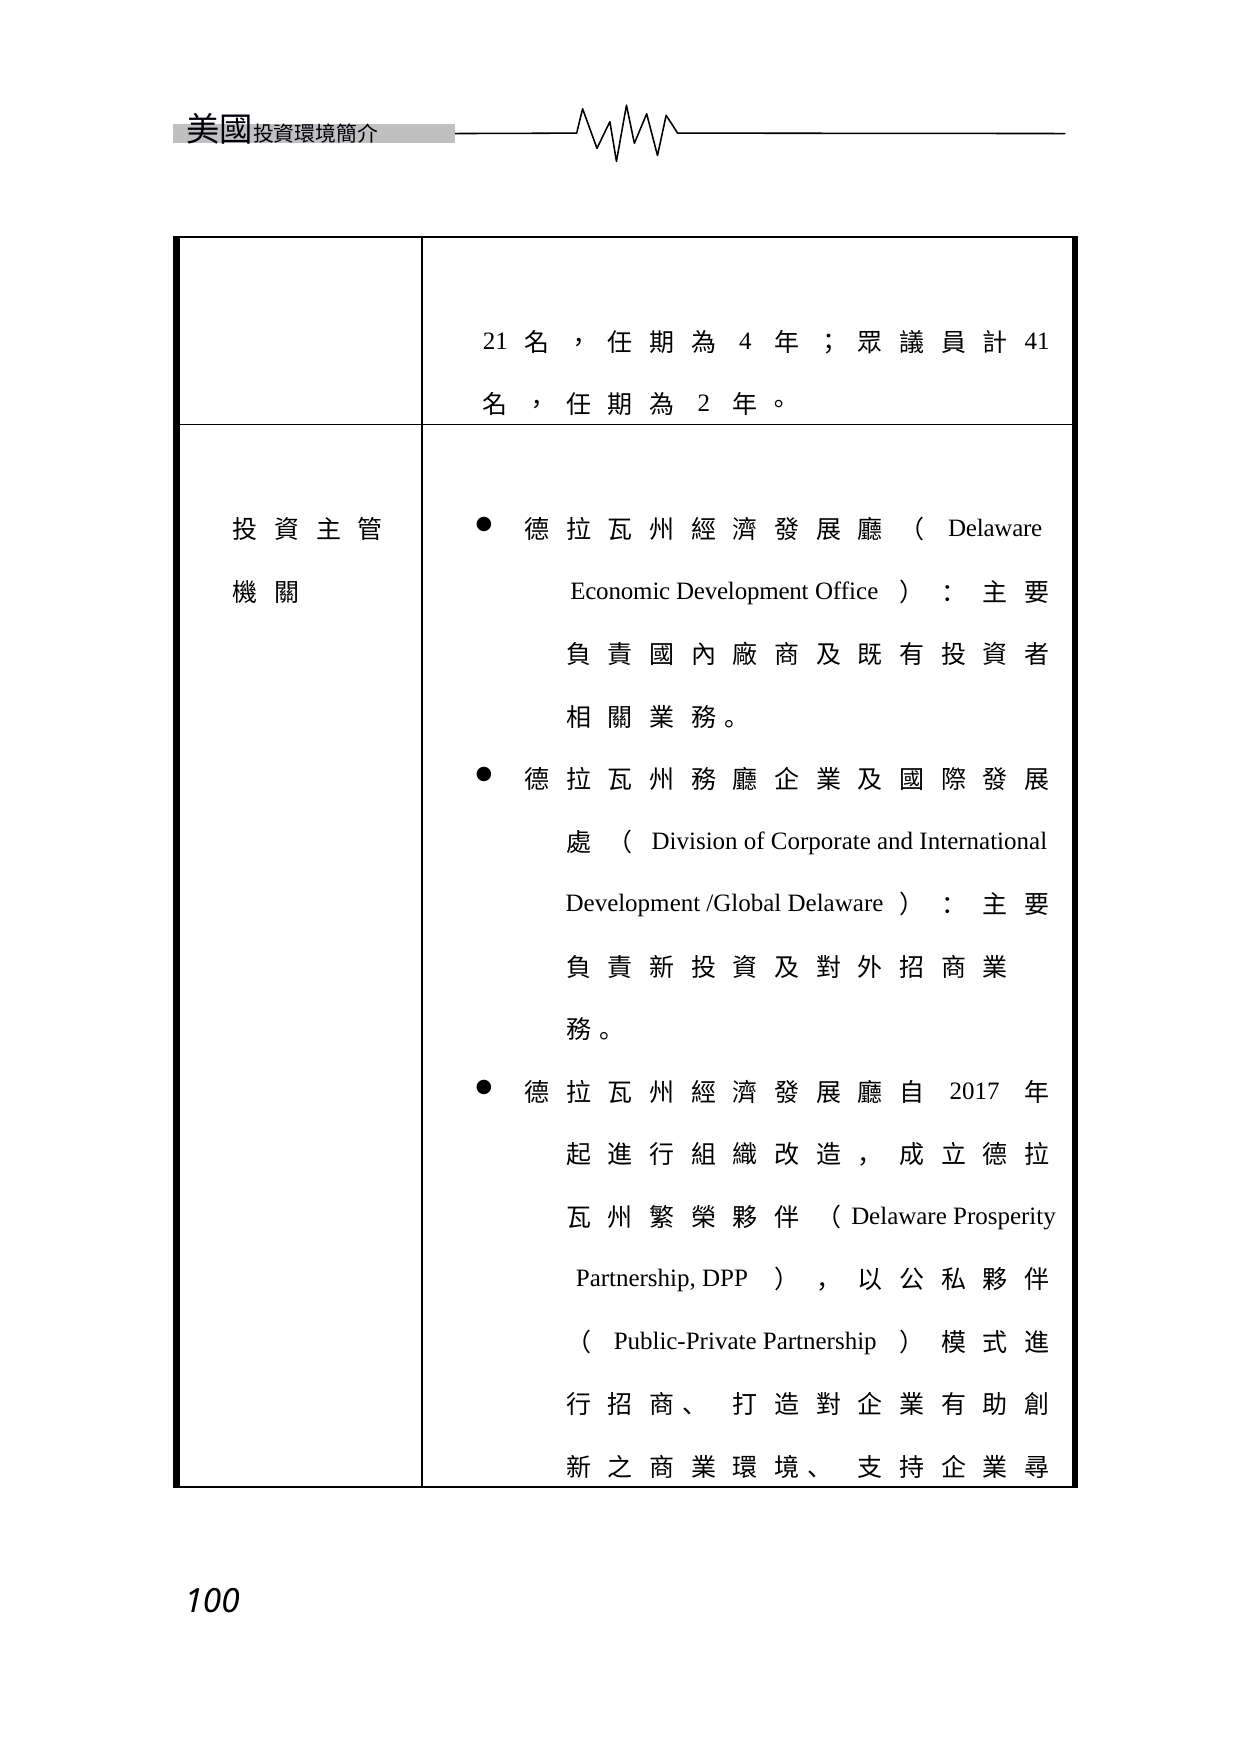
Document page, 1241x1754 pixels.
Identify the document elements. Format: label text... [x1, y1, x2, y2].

table_cell [180, 238, 421, 424]
table_cell 德拉瓦州經濟發展廳（Delaware Economic Development Office）：主要負責國內廠商及既有投資者相關業務。 德拉瓦州務廳企業及國際發展處（Division of Corporate and International Development /Global Delaware）：主要負責新投資及對外招商業務。 德拉瓦州經濟發展廳自2017年起進行組織改造，成立德拉瓦州繁榮夥伴（Delaware Prosperity Partnership, DPP），以公私夥伴（Public-Private Partnership）模式進行招商、打造對企業有助創新之商業環境、支持企業尋 [423, 425, 1072, 1486]
table_cell 21名，任期為4年；眾議員計41名，任期為2年。 [423, 238, 1072, 424]
table_cell 投資主管機關 [180, 425, 421, 1486]
